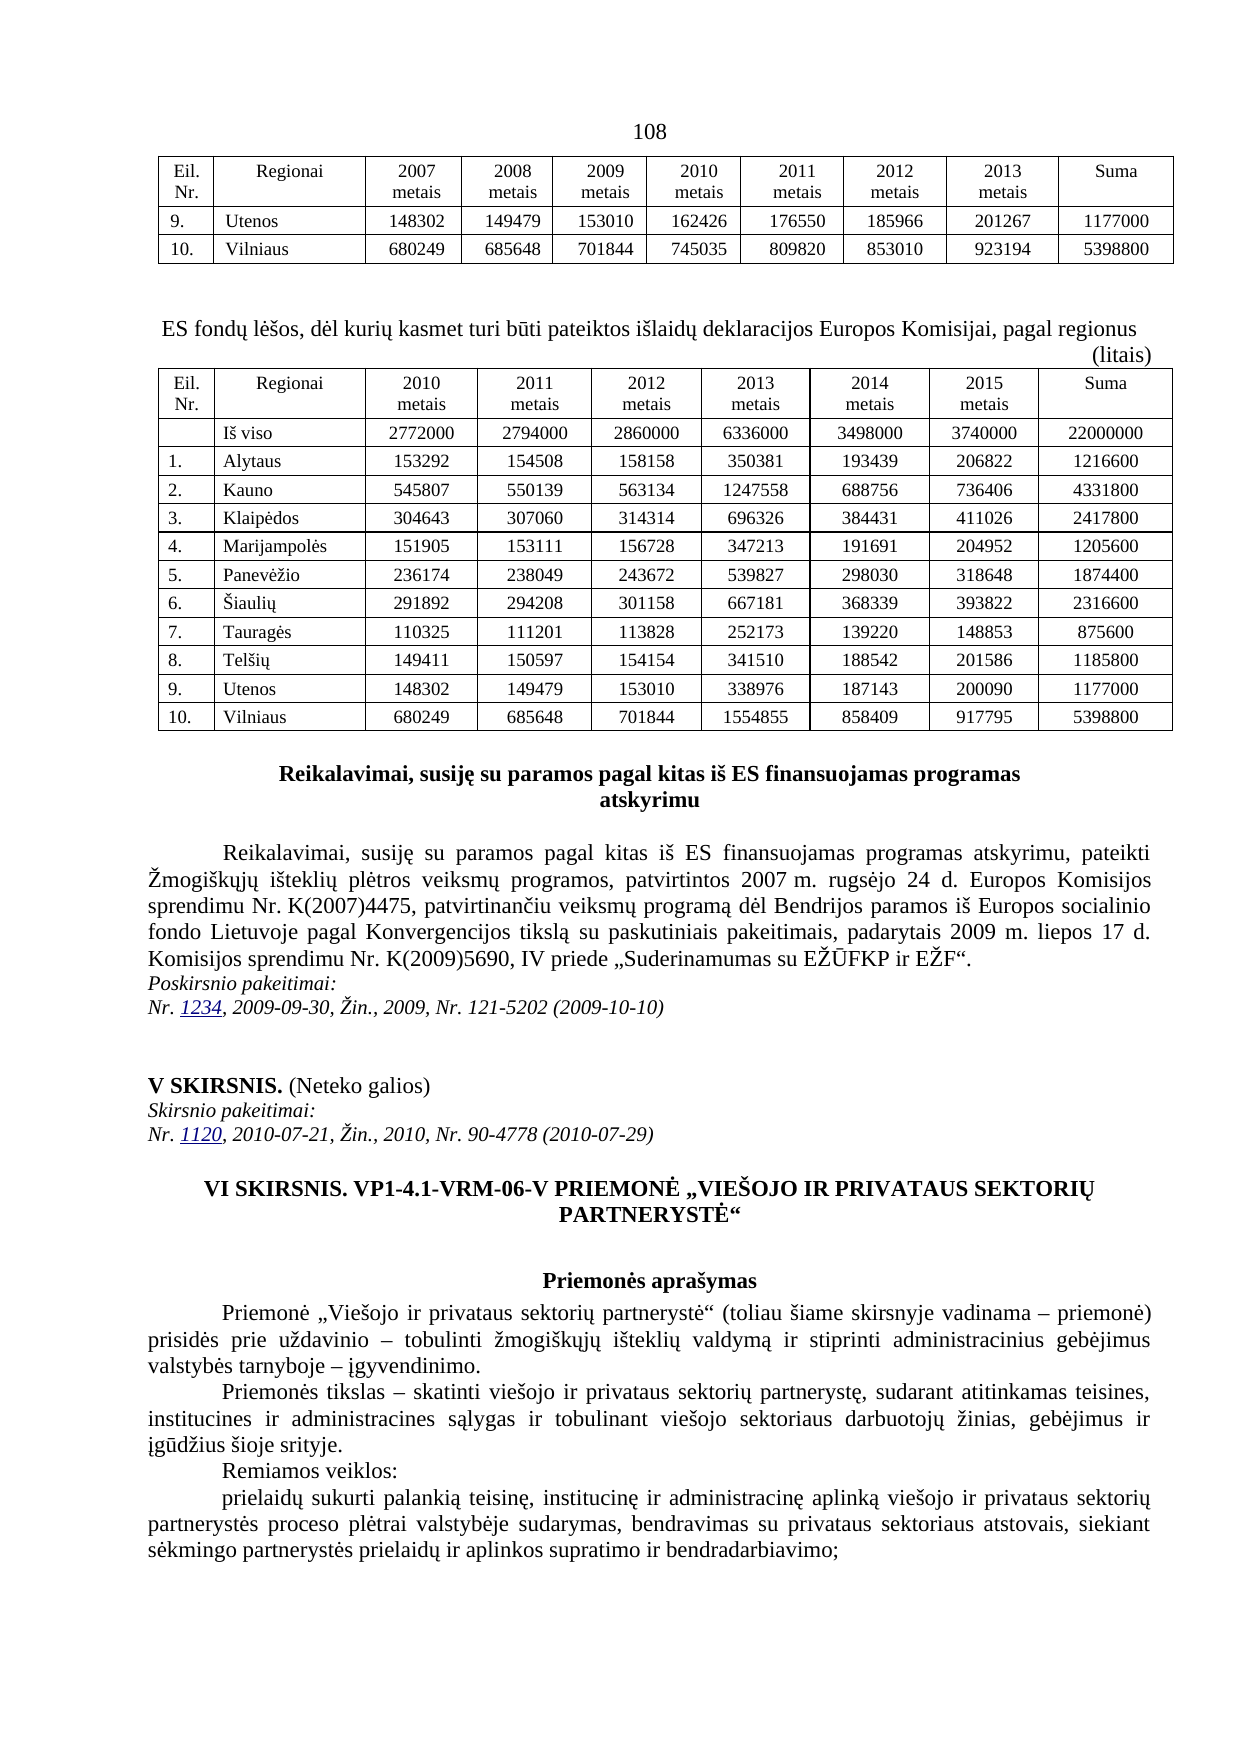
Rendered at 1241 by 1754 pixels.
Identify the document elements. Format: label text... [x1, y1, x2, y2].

table_cell 1874400 [1039, 561, 1172, 588]
table_cell 314314 [592, 504, 701, 531]
table_cell 1185800 [1039, 646, 1172, 673]
table_cell 298030 [811, 561, 929, 588]
table_cell 150597 [478, 646, 591, 673]
table_cell 238049 [478, 561, 591, 588]
text ES fondų lėšos, dėl kurių kasmet turi būti pateiktos išlaidų deklaracijos Europos Komisijai, pagal regionus [148, 315, 1152, 341]
table_cell 10. [159, 235, 213, 262]
table_cell 701844 [553, 235, 646, 262]
table_cell 858409 [811, 703, 929, 730]
text Reikalavimai, susiję su paramos pagal kitas iš ES finansuojamas programas atskyrimu [148, 760, 1152, 813]
table_cell 148302 [366, 675, 477, 702]
table_cell 6336000 [702, 419, 809, 446]
table_cell Kauno [215, 476, 365, 503]
table_cell 110325 [366, 618, 477, 645]
text Poskirsnio pakeitimai: [148, 971, 1152, 995]
table_cell 3740000 [930, 419, 1038, 446]
table_header Eil. Nr. [159, 157, 213, 206]
table_cell Marijampolės [215, 533, 365, 560]
table_cell 2316600 [1039, 589, 1172, 617]
table_header 2014 metais [811, 369, 929, 418]
table_cell 563134 [592, 476, 701, 503]
table_cell 188542 [811, 646, 929, 673]
table_cell 2. [159, 476, 214, 503]
table_cell 6. [159, 589, 214, 617]
table_cell 148302 [366, 207, 461, 234]
table_cell 685648 [478, 703, 591, 730]
table_cell 206822 [930, 447, 1038, 474]
table_cell 5398800 [1039, 703, 1172, 730]
table_cell 304643 [366, 504, 477, 531]
table_header 2013 metais [702, 369, 809, 418]
table_header 2010 metais [366, 369, 477, 418]
table_cell 301158 [592, 589, 701, 617]
table_cell 154154 [592, 646, 701, 673]
text Reikalavimai, susiję su paramos pagal kitas iš ES finansuojamas programas atskyrimu, pateikti Žmogiškųjų išteklių plėtros veiksmų programos, patvirtintos 2007 m. rugsėjo 24 d. Europos Komisijos sprendimu Nr. K(2007)4475, patvirtinančiu veiksmų programą dėl Bendrijos paramos iš Europos socialinio fondo Lietuvoje pagal Konvergencijos tikslą su paskutiniais pakeitimais, padarytais 2009 m. liepos 17 d. Komisijos sprendimu Nr. K(2009)5690, IV priede „Suderinamumas su EŽŪFKP ir EŽF“. [148, 839, 1152, 971]
table_cell 111201 [478, 618, 591, 645]
table_cell 4. [159, 533, 214, 560]
table_cell 368339 [811, 589, 929, 617]
text Nr. 1234, 2009-09-30, Žin., 2009, Nr. 121-5202 (2009-10-10) [148, 995, 1152, 1019]
text Priemonės tikslas – skatinti viešojo ir privataus sektorių partnerystę, sudarant atitinkamas teisines, institucines ir administracines sąlygas ir tobulinant viešojo sektoriaus darbuotojų žinias, gebėjimus ir įgūdžius šioje srityje. [148, 1378, 1152, 1457]
table_cell 291892 [366, 589, 477, 617]
table_cell Tauragės [215, 618, 365, 645]
table_cell Utenos [215, 675, 365, 702]
text Remiamos veiklos: [148, 1457, 1152, 1484]
table_cell 153111 [478, 533, 591, 560]
table_cell 187143 [811, 675, 929, 702]
table_cell 2860000 [592, 419, 701, 446]
table_cell 318648 [930, 561, 1038, 588]
table_cell 9. [159, 207, 213, 234]
text Skirsnio pakeitimai: [148, 1098, 1152, 1122]
table_cell 149411 [366, 646, 477, 673]
table_cell 1205600 [1039, 533, 1172, 560]
text prielaidų sukurti palankią teisinę, institucinę ir administracinę aplinką viešojo ir privataus sektorių partnerystės proceso plėtrai valstybėje sudarymas, bendravimas su privataus sektoriaus atstovais, siekiant sėkmingo partnerystės prielaidų ir aplinkos supratimo ir bendradarbiavimo; [148, 1484, 1152, 1563]
table_cell 685648 [462, 235, 552, 262]
table_cell Alytaus [215, 447, 365, 474]
table_header 2015 metais [930, 369, 1038, 418]
table_cell Vilniaus [215, 703, 365, 730]
table_cell 923194 [947, 235, 1058, 262]
table_cell 3. [159, 504, 214, 531]
table_cell 153292 [366, 447, 477, 474]
table_cell 193439 [811, 447, 929, 474]
table_cell 236174 [366, 561, 477, 588]
table_cell 338976 [702, 675, 809, 702]
table_cell 1216600 [1039, 447, 1172, 474]
table_header 2010 metais [647, 157, 740, 206]
table_cell 411026 [930, 504, 1038, 531]
table_cell 113828 [592, 618, 701, 645]
table_cell 853010 [844, 235, 946, 262]
table_cell 917795 [930, 703, 1038, 730]
table_cell 204952 [930, 533, 1038, 560]
table_cell 151905 [366, 533, 477, 560]
table_cell 1177000 [1059, 207, 1173, 234]
table_header 2007 metais [366, 157, 461, 206]
table_cell 156728 [592, 533, 701, 560]
table_cell 384431 [811, 504, 929, 531]
table_header Suma [1039, 369, 1172, 418]
table_cell 545807 [366, 476, 477, 503]
table_header 2011 metais [741, 157, 843, 206]
table_cell 2417800 [1039, 504, 1172, 531]
table_cell Vilniaus [214, 235, 365, 262]
table_cell 550139 [478, 476, 591, 503]
table_cell 701844 [592, 703, 701, 730]
subtitle V SKIRSNIS. (Neteko galios) [148, 1072, 1152, 1098]
text Priemonė „Viešojo ir privataus sektorių partnerystė“ (toliau šiame skirsnyje vadinama – priemonė) prisidės prie uždavinio – tobulinti žmogiškųjų išteklių valdymą ir stiprinti administracinius gebėjimus valstybės tarnyboje – įgyvendinimo. [148, 1299, 1152, 1378]
table_cell 875600 [1039, 618, 1172, 645]
table_cell [159, 419, 214, 446]
table_cell 393822 [930, 589, 1038, 617]
table_cell 667181 [702, 589, 809, 617]
table_cell 745035 [647, 235, 740, 262]
table_cell Telšių [215, 646, 365, 673]
table_cell 2794000 [478, 419, 591, 446]
table_cell 9. [159, 675, 214, 702]
table_cell 1. [159, 447, 214, 474]
text Priemonės aprašymas [148, 1267, 1152, 1293]
table_cell Panevėžio [215, 561, 365, 588]
table_cell 7. [159, 618, 214, 645]
table_cell 4331800 [1039, 476, 1172, 503]
table_cell 680249 [366, 235, 461, 262]
subtitle VI SKIRSNIS. VP1-4.1-VRM-06-V PRIEMONĖ „VIEŠOJO IR PRIVATAUS SEKTORIŲ PARTNERYSTĖ“ [148, 1175, 1152, 1228]
table_cell 680249 [366, 703, 477, 730]
table_cell 1177000 [1039, 675, 1172, 702]
table_cell 149479 [478, 675, 591, 702]
table_cell 243672 [592, 561, 701, 588]
table_cell 201586 [930, 646, 1038, 673]
table_cell 149479 [462, 207, 552, 234]
table_cell 153010 [553, 207, 646, 234]
table_cell 539827 [702, 561, 809, 588]
table_header Regionai [215, 369, 365, 418]
table_cell Iš viso [215, 419, 365, 446]
table_header 2013 metais [947, 157, 1058, 206]
table_header 2012 metais [592, 369, 701, 418]
table_cell 696326 [702, 504, 809, 531]
table_cell 5. [159, 561, 214, 588]
table_header Regionai [214, 157, 365, 206]
table_cell 350381 [702, 447, 809, 474]
table_cell Utenos [214, 207, 365, 234]
table_cell 10. [159, 703, 214, 730]
table_header 2009 metais [553, 157, 646, 206]
table_cell Šiaulių [215, 589, 365, 617]
table_header 2008 metais [462, 157, 552, 206]
table_cell 307060 [478, 504, 591, 531]
table_cell 347213 [702, 533, 809, 560]
table_cell 158158 [592, 447, 701, 474]
table_cell 3498000 [811, 419, 929, 446]
table_cell 294208 [478, 589, 591, 617]
table_cell 200090 [930, 675, 1038, 702]
table_header Eil. Nr. [159, 369, 214, 418]
table_cell 148853 [930, 618, 1038, 645]
table_cell Klaipėdos [215, 504, 365, 531]
table_cell 22000000 [1039, 419, 1172, 446]
text Nr. 1120, 2010-07-21, Žin., 2010, Nr. 90-4778 (2010-07-29) [148, 1122, 1152, 1146]
table_cell 139220 [811, 618, 929, 645]
table_cell 5398800 [1059, 235, 1173, 262]
table_header Suma [1059, 157, 1173, 206]
table_cell 688756 [811, 476, 929, 503]
text (litais) [148, 341, 1152, 368]
table_cell 8. [159, 646, 214, 673]
table_cell 252173 [702, 618, 809, 645]
table_header 2011 metais [478, 369, 591, 418]
table_cell 1247558 [702, 476, 809, 503]
table_cell 154508 [478, 447, 591, 474]
table_cell 341510 [702, 646, 809, 673]
table_cell 176550 [741, 207, 843, 234]
table_cell 2772000 [366, 419, 477, 446]
table_cell 201267 [947, 207, 1058, 234]
table_cell 191691 [811, 533, 929, 560]
table_header 2012 metais [844, 157, 946, 206]
table_cell 185966 [844, 207, 946, 234]
table_cell 153010 [592, 675, 701, 702]
table_cell 1554855 [702, 703, 809, 730]
table_cell 162426 [647, 207, 740, 234]
table_cell 809820 [741, 235, 843, 262]
table_cell 736406 [930, 476, 1038, 503]
